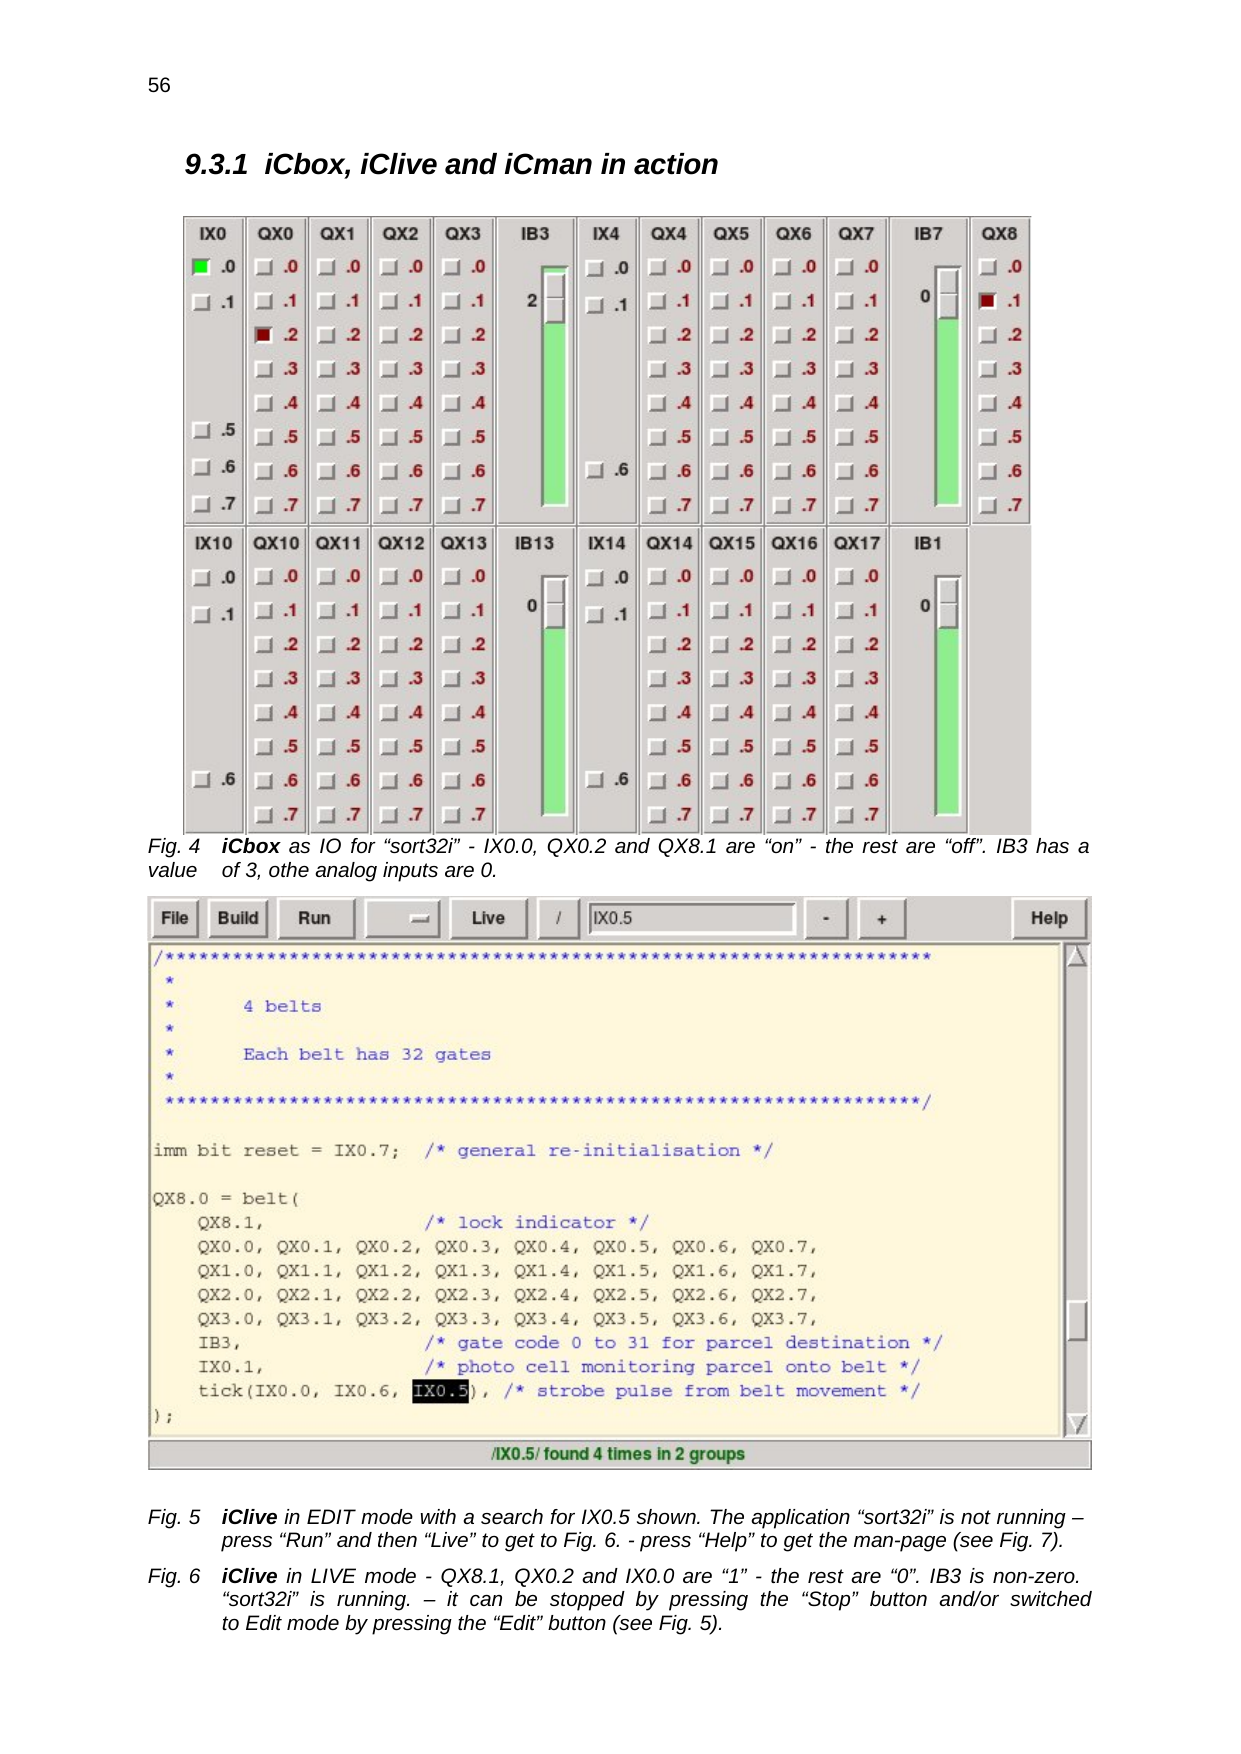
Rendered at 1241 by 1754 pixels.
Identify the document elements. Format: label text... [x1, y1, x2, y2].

picture [147, 896, 1092, 1470]
picture [183, 216, 1032, 835]
text Fig. 4 iCbox as IO for “sort32i” - IX0.0, QX0.2 and QX8.1 are “on” - the rest are “off”. IB3 has a value of 3, othe analog inputs are 0. [148, 835, 1092, 882]
text Fig. 6 iClive in LIVE mode - QX8.1, QX0.2 and IX0.0 are “1” - the rest are “0”. IB3 is non-zero. “sort32i” is running. – it can be stopped by pressing the “Stop” button and/or switched to Edit mode by pressing the “Edit” button (see Fig. 5). [148, 1564, 1092, 1635]
text Fig. 5 iClive in EDIT mode with a search for IX0.5 shown. The application “sort32i” is not running – press “Run” and then “Live” to get to Fig. 6. - press “Help” to get the man-page (see Fig. 7). [148, 1505, 1092, 1553]
subtitle iCbox, iClive and iCman in action [184, 148, 1092, 180]
